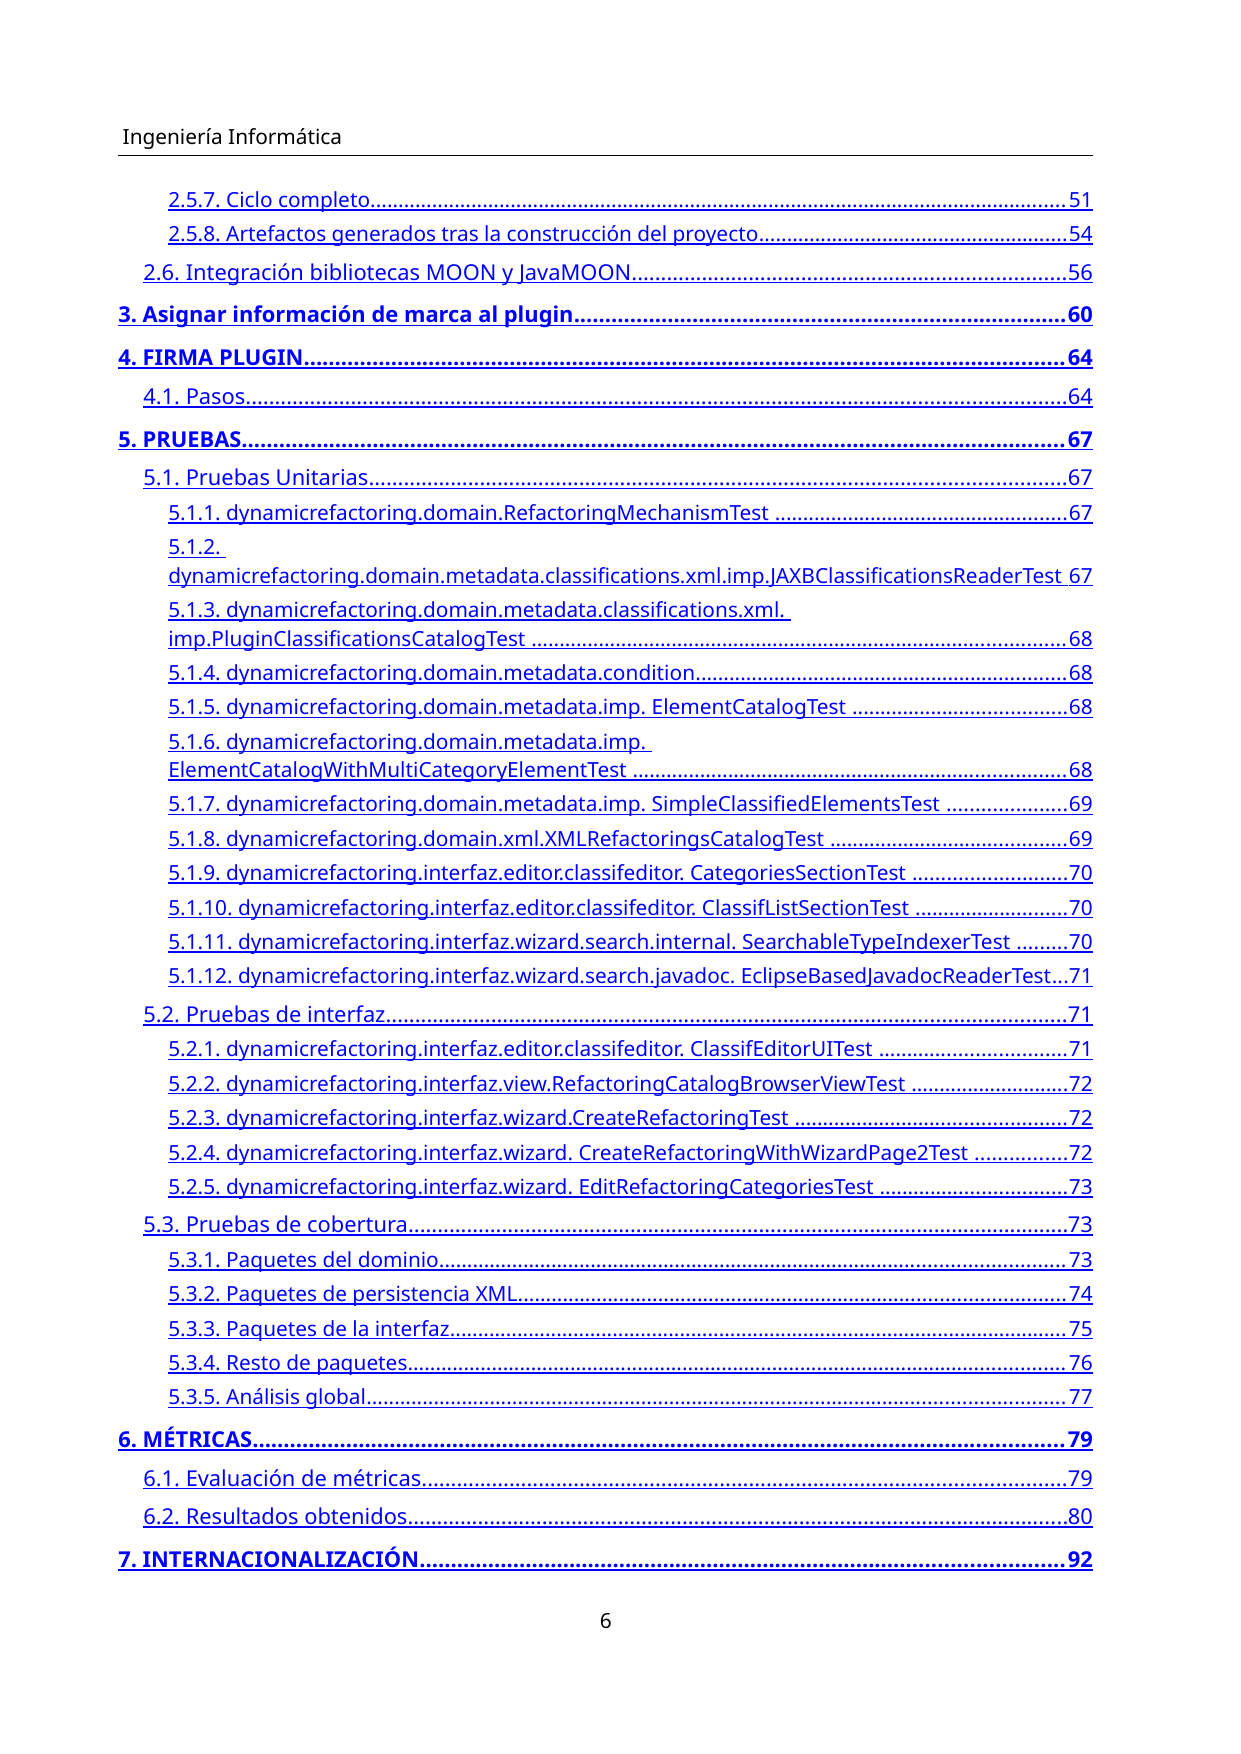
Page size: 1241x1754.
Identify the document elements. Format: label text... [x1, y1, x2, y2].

text 6. MÉTRICAS 79 [118, 1424, 1093, 1449]
text 5.2.1. dynamicrefactoring.interfaz.editor.classifeditor. ClassifEditorUITest 71 [168, 1034, 1093, 1059]
text 5.3.3. Paquetes de la interfaz 75 [168, 1314, 1093, 1338]
text 5.2. Pruebas de interfaz 71 [143, 999, 1093, 1024]
text 5.2.4. dynamicrefactoring.interfaz.wizard. CreateRefactoringWithWizardPage2Test 72 [168, 1138, 1093, 1162]
text 5.2.2. dynamicrefactoring.interfaz.view.RefactoringCatalogBrowserViewTest 72 [168, 1069, 1093, 1093]
text 4.1. Pasos 64 [143, 381, 1093, 406]
text 7. INTERNACIONALIZACIÓN 92 [118, 1544, 1093, 1569]
text 5.1.1. dynamicrefactoring.domain.RefactoringMechanismTest 67 [168, 498, 1093, 522]
text 5.1.5. dynamicrefactoring.domain.metadata.imp. ElementCatalogTest 68 [168, 692, 1093, 717]
text 2.6. Integración bibliotecas MOON y JavaMOON 56 [143, 257, 1093, 282]
text 4. FIRMA PLUGIN 64 [118, 342, 1093, 367]
text 5.1.9. dynamicrefactoring.interfaz.editor.classifeditor. CategoriesSectionTest 70 [168, 858, 1093, 882]
text 5.3.4. Resto de paquetes 76 [168, 1348, 1093, 1372]
text 5.3. Pruebas de cobertura 73 [143, 1209, 1093, 1234]
text 5.1.7. dynamicrefactoring.domain.metadata.imp. SimpleClassifiedElementsTest 69 [168, 789, 1093, 814]
text 6.1. Evaluación de métricas 79 [143, 1463, 1093, 1488]
text 5.1.8. dynamicrefactoring.domain.xml.XMLRefactoringsCatalogTest 69 [168, 824, 1093, 848]
text 5.1. Pruebas Unitarias 67 [143, 462, 1093, 488]
text 5.1.3. dynamicrefactoring.domain.metadata.classifications.xml. imp.PluginClassificationsCatalogTest 68 [168, 595, 1093, 648]
text 2.5.8. Artefactos generados tras la construcción del proyecto 54 [168, 219, 1093, 243]
text 5.1.12. dynamicrefactoring.interfaz.wizard.search.javadoc. EclipseBasedJavadocReaderTest 71 [168, 961, 1093, 986]
text 5.1.2. dynamicrefactoring.domain.metadata.classifications.xml.imp.JAXBClassificationsReaderTest 67 [168, 532, 1093, 585]
text 5. PRUEBAS 67 [118, 424, 1093, 449]
text 5.1.10. dynamicrefactoring.interfaz.editor.classifeditor. ClassifListSectionTest 70 [168, 893, 1093, 917]
text 5.3.5. Análisis global 77 [168, 1382, 1093, 1407]
text 5.1.4. dynamicrefactoring.domain.metadata.condition 68 [168, 658, 1093, 682]
text 5.3.1. Paquetes del dominio 73 [168, 1245, 1093, 1269]
text 3. Asignar información de marca al plugin 60 [118, 299, 1093, 325]
text 5.3.2. Paquetes de persistencia XML 74 [168, 1279, 1093, 1303]
text 5.1.11. dynamicrefactoring.interfaz.wizard.search.internal. SearchableTypeIndexerTest 70 [168, 927, 1093, 951]
text 5.1.6. dynamicrefactoring.domain.metadata.imp. ElementCatalogWithMultiCategoryElementTest 68 [168, 727, 1093, 779]
text 5.2.3. dynamicrefactoring.interfaz.wizard.CreateRefactoringTest 72 [168, 1103, 1093, 1127]
text 5.2.5. dynamicrefactoring.interfaz.wizard. EditRefactoringCategoriesTest 73 [168, 1172, 1093, 1196]
text 2.5.7. Ciclo completo 51 [168, 185, 1093, 209]
text 6.2. Resultados obtenidos 80 [143, 1501, 1093, 1526]
